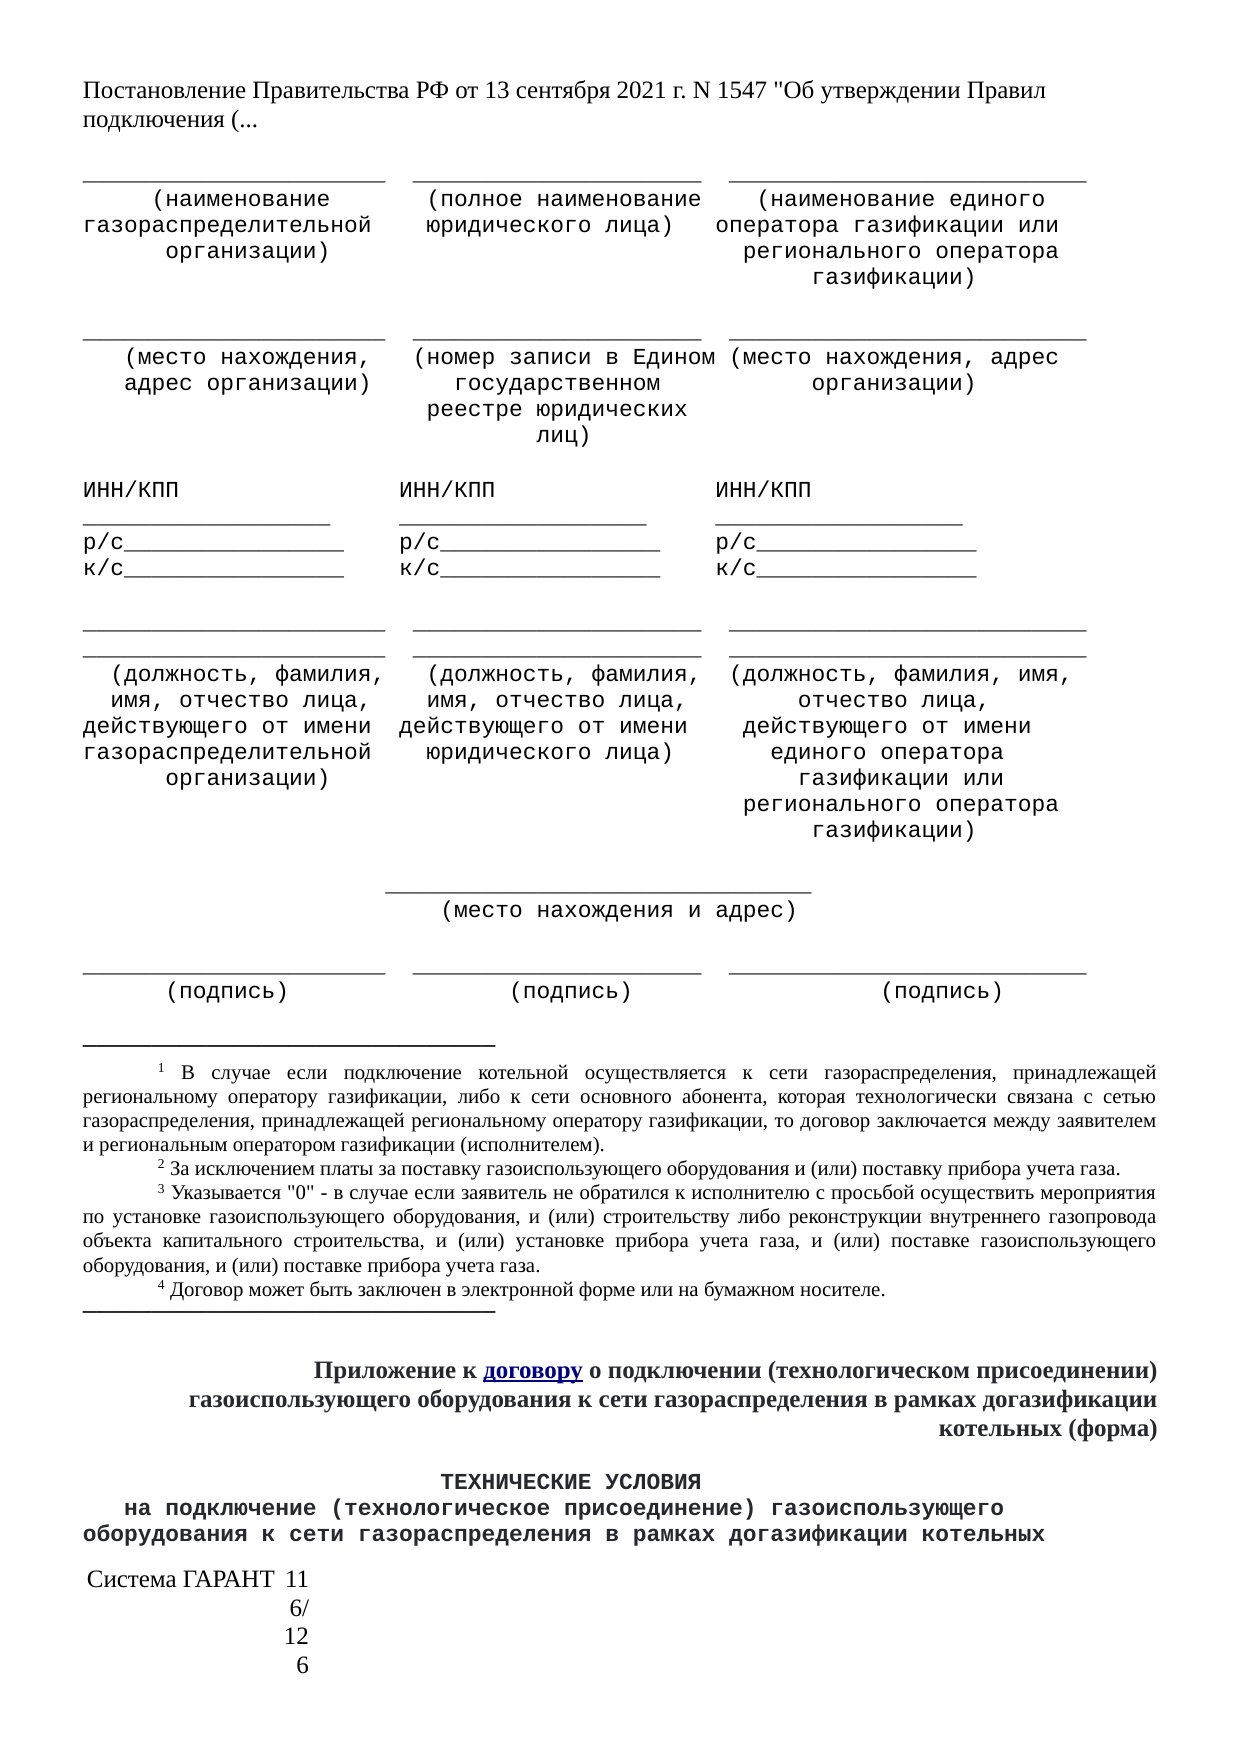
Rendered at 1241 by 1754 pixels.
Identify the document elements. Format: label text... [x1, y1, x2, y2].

text р/с________________ р/с________________ р/с________________ [83, 530, 1157, 556]
text лиц) [83, 423, 1157, 449]
text (должность, фамилия, (должность, фамилия, (должность, фамилия, имя, [83, 662, 1157, 688]
text 2 За исключением платы за поставку газоиспользующего оборудования и (или) поставку прибора учета газа. [83, 1156, 1157, 1180]
text 4 Договор может быть заключен в электронной форме или на бумажном носителе. [83, 1277, 1157, 1301]
text 3 Указывается "0" - в случае если заявитель не обратился к исполнителю с просьбой осуществить мероприятия по установке газоиспользующего оборудования, и (или) строительству либо реконструкции внутреннего газопровода объекта капитального строительства, и (или) установке прибора учета газа, и (или) поставке газоиспользующего оборудования, и (или) поставке прибора учета газа. [83, 1180, 1157, 1277]
text ______________________ _____________________ __________________________ [83, 953, 1157, 979]
text реестре юридических [83, 397, 1157, 423]
text __________________ __________________ __________________ [83, 504, 1157, 530]
text газораспределительной юридического лица) оператора газификации или [83, 213, 1157, 239]
text (место нахождения, (номер записи в Едином (место нахождения, адрес [83, 346, 1157, 372]
text на подключение (технологическое присоединение) газоиспользующего [83, 1496, 1157, 1522]
text (место нахождения и адрес) [83, 899, 1157, 925]
text ______________________ _____________________ __________________________ [83, 161, 1157, 187]
text имя, отчество лица, имя, отчество лица, отчество лица, [83, 688, 1157, 714]
text организации) газификации или [83, 766, 1157, 792]
text _______________________________ [83, 873, 1157, 899]
text ______________________ _____________________ __________________________ [83, 611, 1157, 637]
text оборудования к сети газораспределения в рамках догазификации котельных [83, 1522, 1157, 1548]
text регионального оператора [83, 792, 1157, 818]
text (наименование (полное наименование (наименование единого [83, 187, 1157, 213]
text Приложение к договору о подключении (технологическом присоединении) газоиспользующего оборудования к сети газораспределения в рамках догазификации котельных (форма) [83, 1355, 1157, 1442]
text ИНН/КПП ИНН/КПП ИНН/КПП [83, 478, 1157, 504]
text газораспределительной юридического лица) единого оператора [83, 740, 1157, 766]
text 1 В случае если подключение котельной осуществляется к сети газораспределения, принадлежащей региональному оператору газификации, либо к сети основного абонента, которая технологически связана с сетью газораспределения, принадлежащей региональному оператору газификации, то договор заключается между заявителем и региональным оператором газификации (исполнителем). [83, 1060, 1157, 1156]
text организации) регионального оператора [83, 239, 1157, 265]
text газификации) [83, 818, 1157, 844]
text ТЕХНИЧЕСКИЕ УСЛОВИЯ [83, 1470, 1157, 1496]
text ────────────────────────────── [83, 1301, 1157, 1327]
text ────────────────────────────── [83, 1034, 1157, 1060]
text ______________________ _____________________ __________________________ [83, 637, 1157, 662]
text ______________________ _____________________ __________________________ [83, 320, 1157, 346]
text (подпись) (подпись) (подпись) [83, 979, 1157, 1005]
text действующего от имени действующего от имени действующего от имени [83, 714, 1157, 740]
text газификации) [83, 265, 1157, 291]
text к/с________________ к/с________________ к/с________________ [83, 556, 1157, 582]
text адрес организации) государственном организации) [83, 372, 1157, 397]
